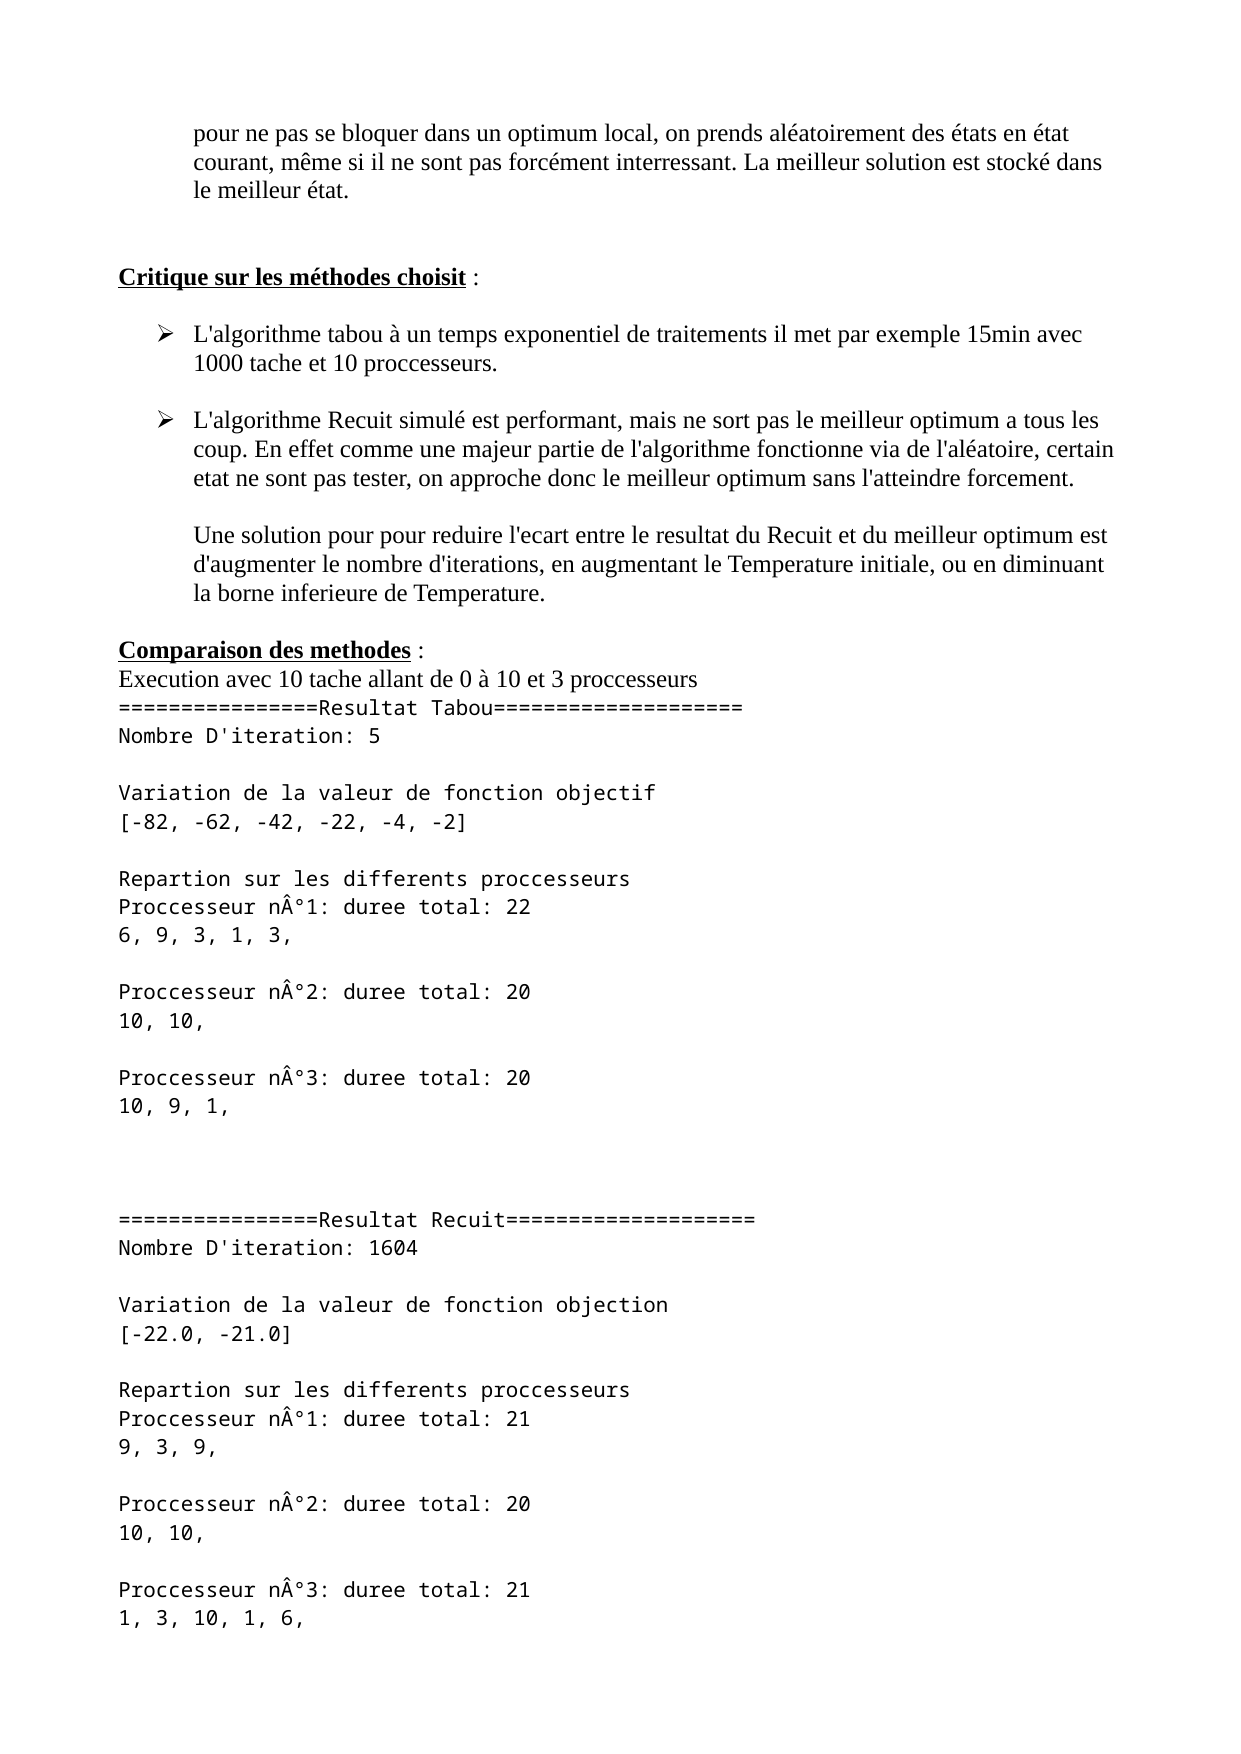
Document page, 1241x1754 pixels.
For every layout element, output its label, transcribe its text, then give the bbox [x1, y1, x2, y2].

text pour ne pas se bloquer dans un optimum local, on prends aléatoirement des états en état courant, même si il ne sont pas forcément interressant. La meilleur solution est stocké dans le meilleur état. [118, 118, 1122, 204]
text Comparaison des methodes : [118, 636, 1122, 664]
text Proccesseur nÂ°3: duree total: 21 [118, 1575, 1122, 1603]
text [-82, -62, -42, -22, -4, -2] [118, 807, 1122, 835]
list Une solution pour pour reduire l'ecart entre le resultat du Recuit et du meilleur optimum est d'augmenter le nombre d'iterations, en augmentant le Temperature initiale, ou en diminuant la borne inferieure de Temperature. [156, 521, 1122, 607]
text [-22.0, -21.0] [118, 1319, 1122, 1347]
text 10, 10, [118, 1518, 1122, 1546]
text 6, 9, 3, 1, 3, [118, 921, 1122, 949]
text Execution avec 10 tache allant de 0 à 10 et 3 proccesseurs [118, 664, 1122, 693]
text 10, 10, [118, 1006, 1122, 1034]
text Proccesseur nÂ°2: duree total: 20 [118, 1489, 1122, 1518]
text Proccesseur nÂ°3: duree total: 20 [118, 1063, 1122, 1091]
list L'algorithme tabou à un temps exponentiel de traitements il met par exemple 15min avec 1000 tache et 10 proccesseurs. [156, 319, 1122, 377]
text Proccesseur nÂ°1: duree total: 22 [118, 892, 1122, 921]
text Proccesseur nÂ°2: duree total: 20 [118, 977, 1122, 1006]
text Nombre D'iteration: 5 [118, 722, 1122, 750]
text 1, 3, 10, 1, 6, [118, 1603, 1122, 1632]
text 9, 3, 9, [118, 1432, 1122, 1461]
text ================Resultat Recuit==================== [118, 1205, 1122, 1233]
text Repartion sur les differents proccesseurs [118, 1376, 1122, 1404]
text 10, 9, 1, [118, 1091, 1122, 1120]
text Nombre D'iteration: 1604 [118, 1233, 1122, 1262]
text Variation de la valeur de fonction objection [118, 1290, 1122, 1319]
text Repartion sur les differents proccesseurs [118, 864, 1122, 892]
text Variation de la valeur de fonction objectif [118, 778, 1122, 807]
text Critique sur les méthodes choisit : [118, 262, 1122, 291]
text ================Resultat Tabou==================== [118, 693, 1122, 722]
text Proccesseur nÂ°1: duree total: 21 [118, 1404, 1122, 1432]
list L'algorithme Recuit simulé est performant, mais ne sort pas le meilleur optimum a tous les coup. En effet comme une majeur partie de l'algorithme fonctionne via de l'aléatoire, certain etat ne sont pas tester, on approche donc le meilleur optimum sans l'atteindre forcement. [156, 406, 1122, 492]
